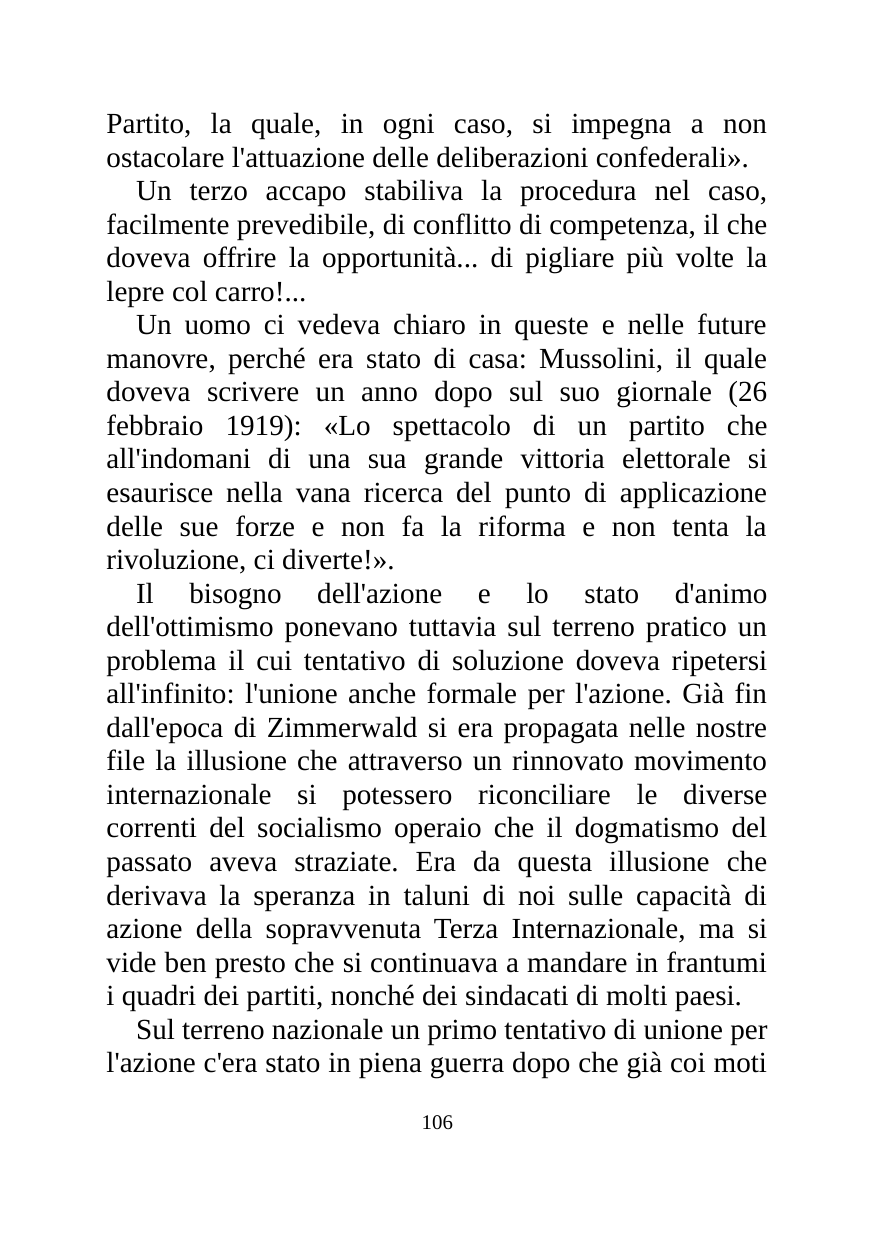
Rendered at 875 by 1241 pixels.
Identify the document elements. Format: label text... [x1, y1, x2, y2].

text Un terzo accapo stabiliva la procedura nel caso, facilmente prevedibile, di conflitto di competenza, il che doveva offrire la opportunità... di pigliare più volte la lepre col carro!... [106, 173, 768, 307]
text Il bisogno dell'azione e lo stato d'animo dell'ottimismo ponevano tuttavia sul terreno pratico un problema il cui tentativo di soluzione doveva ripetersi all'infinito: l'unione anche formale per l'azione. Già fin dall'epoca di Zimmerwald si era propagata nelle nostre file la illusione che attraverso un rinnovato movimento internazionale si potessero riconciliare le diverse correnti del socialismo operaio che il dogmatismo del passato aveva straziate. Era da questa illusione che derivava la speranza in taluni di noi sulle capacità di azione della sopravvenuta Terza Internazionale, ma si vide ben presto che si continuava a mandare in frantumi i quadri dei partiti, nonché dei sindacati di molti paesi. [106, 576, 768, 1012]
text Partito, la quale, in ogni caso, si impegna a non ostacolare l'attuazione delle deliberazioni confederali». [106, 106, 768, 173]
text Sul terreno nazionale un primo tentativo di unione per l'azione c'era stato in piena guerra dopo che già coi moti [106, 1012, 768, 1079]
text Un uomo ci vedeva chiaro in queste e nelle future manovre, perché era stato di casa: Mussolini, il quale doveva scrivere un anno dopo sul suo giornale (26 febbraio 1919): «Lo spettacolo di un partito che all'indomani di una sua grande vittoria elettorale si esaurisce nella vana ricerca del punto di applicazione delle sue forze e non fa la riforma e non tenta la rivoluzione, ci diverte!». [106, 307, 768, 576]
